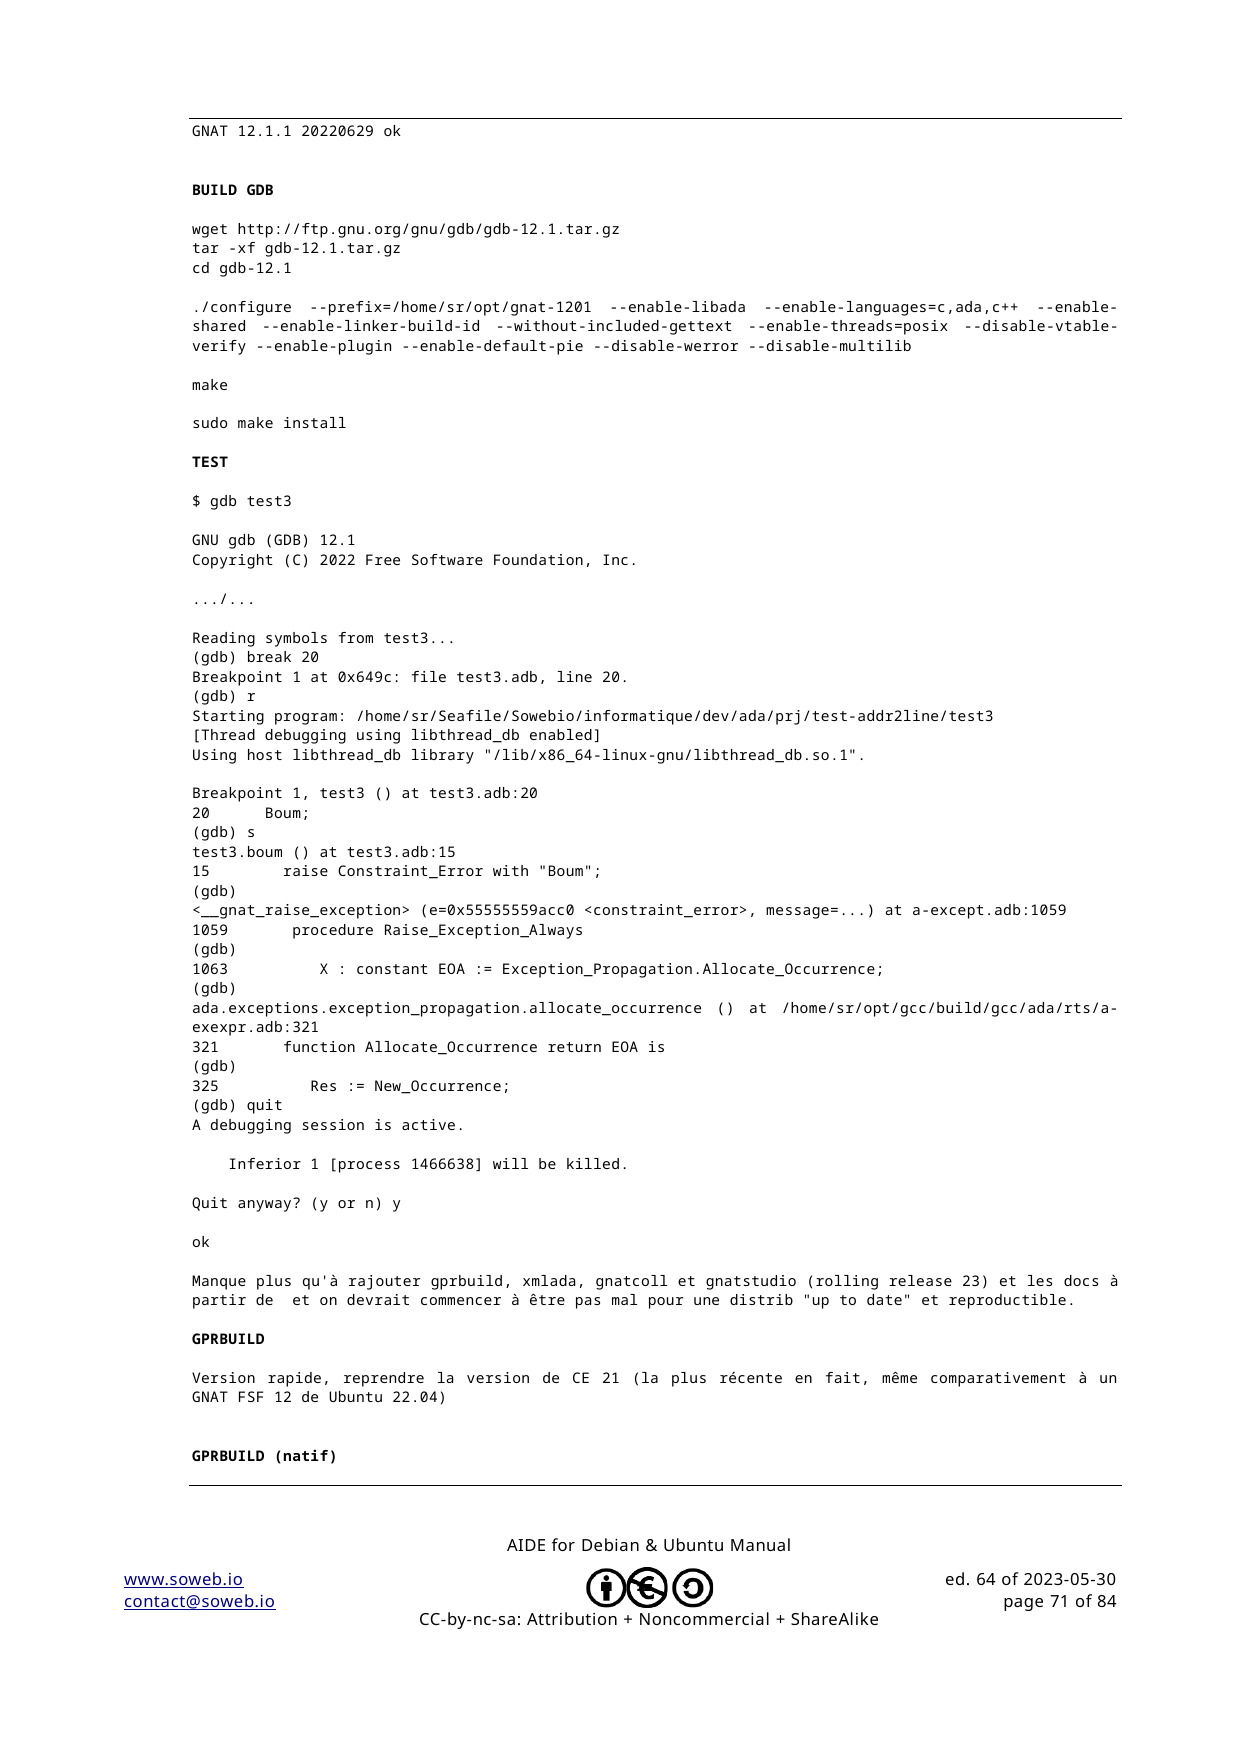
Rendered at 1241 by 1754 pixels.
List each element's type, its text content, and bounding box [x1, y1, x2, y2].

list GPRBUILD (natif) [189, 1443, 1122, 1485]
list <__gnat_raise_exception> (e=0x55555559acc0 <constraint_error>, message=...) at a-except.adb:1059 [189, 897, 1122, 917]
list (gdb) [189, 1053, 1122, 1073]
list (gdb) [189, 936, 1122, 956]
list GNU gdb (GDB) 12.1 [189, 527, 1122, 547]
list 1059 procedure Raise_Exception_Always [189, 917, 1122, 936]
picture [585, 1567, 668, 1608]
list [Thread debugging using libthread_db enabled] [189, 722, 1122, 741]
list tar -xf gdb-12.1.tar.gz [189, 235, 1122, 254]
list Quit anyway? (y or n) y [189, 1189, 1122, 1212]
list $ gdb test3 [189, 488, 1122, 511]
list (gdb) break 20 [189, 644, 1122, 663]
list GNAT 12.1.1 20220629 ok [189, 119, 1122, 141]
list Version rapide, reprendre la version de CE 21 (la plus récente en fait, même comparativement à un GNAT FSF 12 de Ubuntu 22.04) [189, 1365, 1122, 1407]
list ./configure --prefix=/home/sr/opt/gnat-1201 --enable-libada --enable-languages=c,ada,c++ --enable-shared --enable-linker-build-id --without-included-gettext --enable-threads=posix --disable-vtable-verify --enable-plugin --enable-default-pie --disable-werror --disable-multilib [189, 293, 1122, 355]
list 1063 X : constant EOA := Exception_Propagation.Allocate_Occurrence; [189, 956, 1122, 975]
list sudo make install [189, 410, 1122, 433]
list ok [189, 1228, 1122, 1251]
list ada.exceptions.exception_propagation.allocate_occurrence () at /home/sr/opt/gcc/build/gcc/ada/rts/a-exexpr.adb:321 [189, 995, 1122, 1034]
list (gdb) [189, 878, 1122, 897]
list (gdb) s [189, 819, 1122, 839]
picture [672, 1567, 714, 1608]
list GPRBUILD [189, 1326, 1122, 1348]
list cd gdb-12.1 [189, 254, 1122, 277]
list Using host libthread_db library "/lib/x86_64-linux-gnu/libthread_db.so.1". [189, 741, 1122, 764]
list wget http://ftp.gnu.org/gnu/gdb/gdb-12.1.tar.gz [189, 216, 1122, 235]
list BUILD GDB [189, 177, 1122, 199]
list Breakpoint 1, test3 () at test3.adb:20 [189, 780, 1122, 800]
list 325 Res := New_Occurrence; [189, 1073, 1122, 1092]
list Inferior 1 [process 1466638] will be killed. [189, 1151, 1122, 1173]
list test3.boum () at test3.adb:15 [189, 839, 1122, 858]
list Manque plus qu'à rajouter gprbuild, xmlada, gnatcoll et gnatstudio (rolling release 23) et les docs à partir de et on devrait commencer à être pas mal pour une distrib "up to date" et reproductible. [189, 1267, 1122, 1309]
list 321 function Allocate_Occurrence return EOA is [189, 1034, 1122, 1053]
list A debugging session is active. [189, 1112, 1122, 1134]
list (gdb) [189, 975, 1122, 995]
list Starting program: /home/sr/Seafile/Sowebio/informatique/dev/ada/prj/test-addr2line/test3 [189, 702, 1122, 722]
list Reading symbols from test3... [189, 624, 1122, 644]
list .../... [189, 586, 1122, 608]
list 15 raise Constraint_Error with "Boum"; [189, 858, 1122, 878]
list Copyright (C) 2022 Free Software Foundation, Inc. [189, 547, 1122, 569]
list make [189, 371, 1122, 394]
list (gdb) quit [189, 1092, 1122, 1112]
list Breakpoint 1 at 0x649c: file test3.adb, line 20. [189, 663, 1122, 683]
list TEST [189, 449, 1122, 472]
list (gdb) r [189, 683, 1122, 702]
list 20 Boum; [189, 800, 1122, 819]
